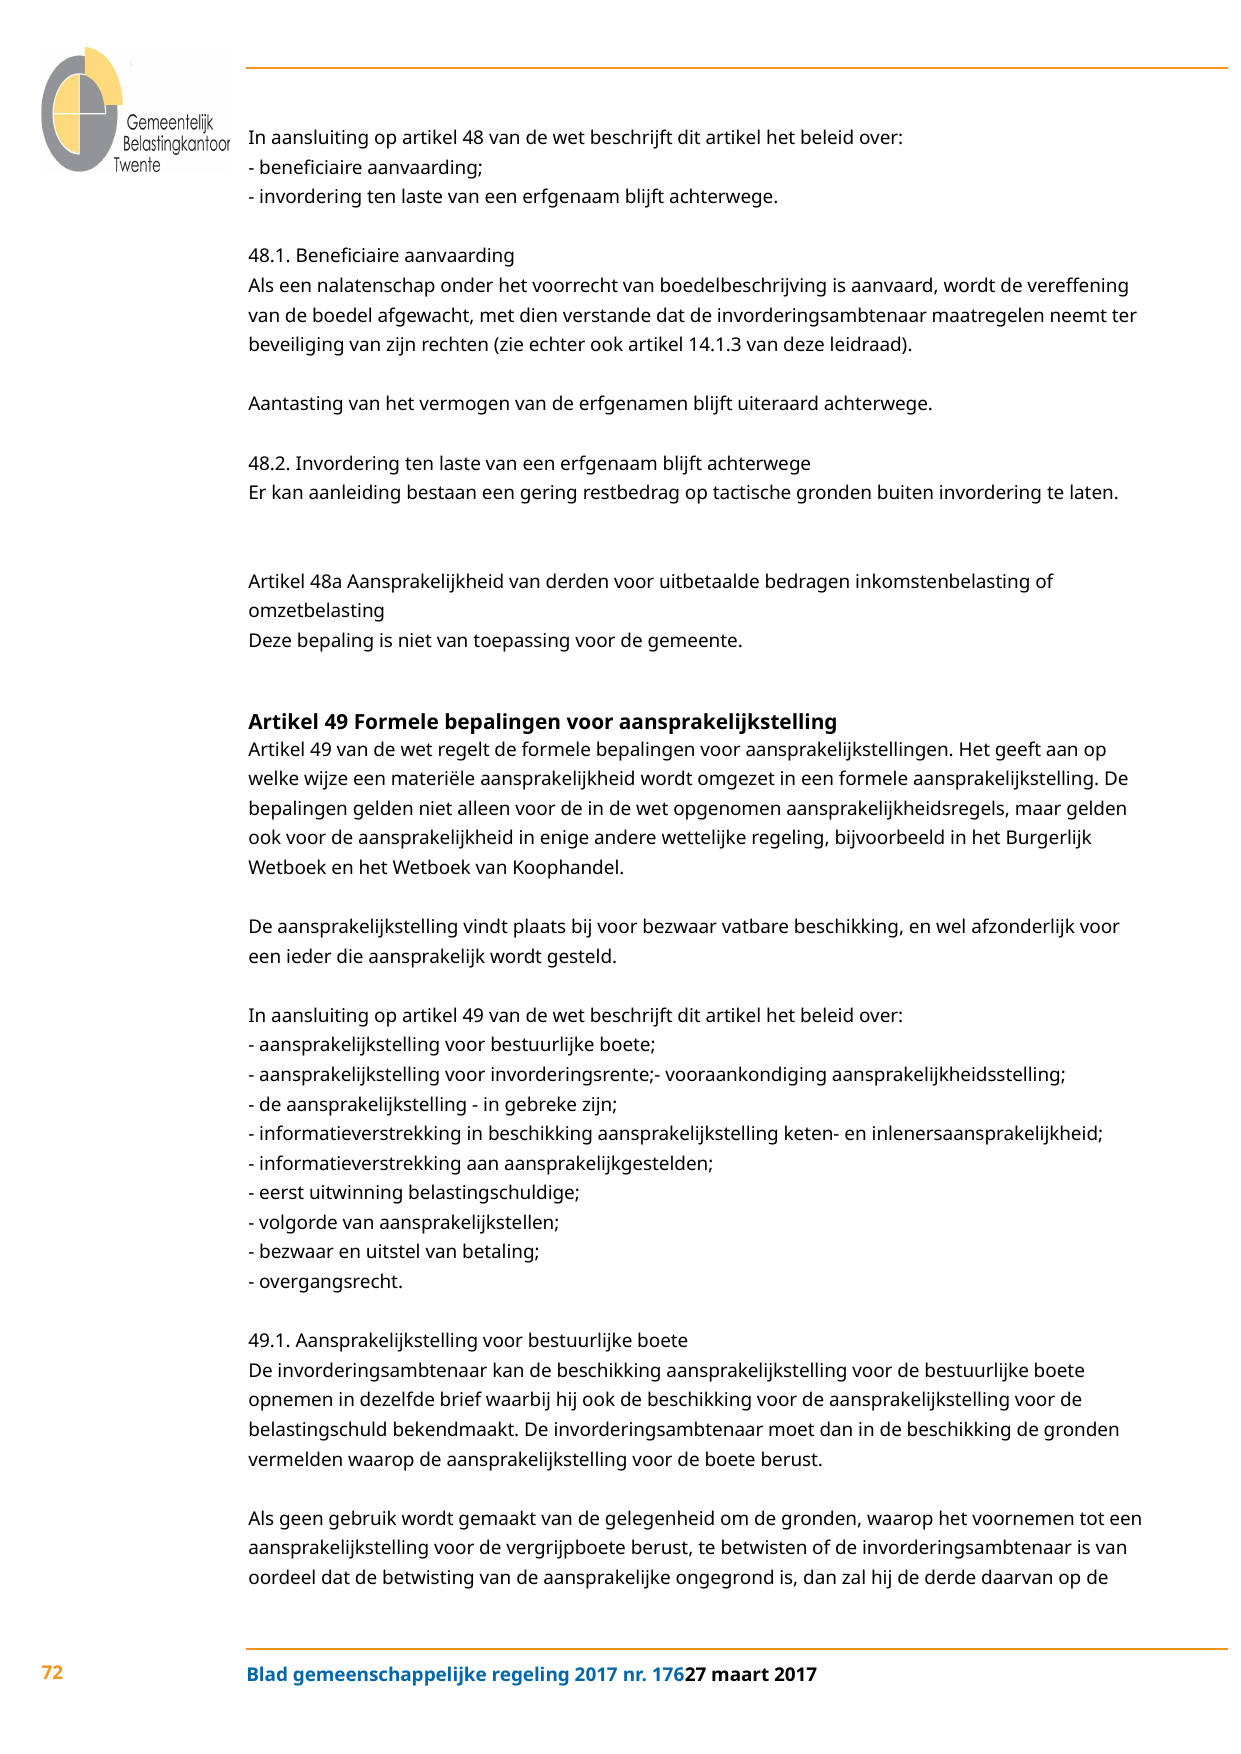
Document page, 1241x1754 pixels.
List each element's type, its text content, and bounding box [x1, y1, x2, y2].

text 49.1. Aansprakelijkstelling voor bestuurlijke boete [248, 1327, 1152, 1353]
text - bezwaar en uitstel van betaling; [248, 1239, 1152, 1264]
text 48.1. Beneficiaire aanvaarding [248, 243, 1152, 268]
text In aansluiting op artikel 49 van de wet beschrijft dit artikel het beleid over: [248, 1002, 1152, 1028]
text - invordering ten laste van een erfgenaam blijft achterwege. [248, 183, 1152, 209]
text - aansprakelijkstelling voor invorderingsrente;- vooraankondiging aansprakelijkheidsstelling; [248, 1061, 1152, 1087]
text - eerst uitwinning belastingschuldige; [248, 1179, 1152, 1205]
text - aansprakelijkstelling voor bestuurlijke boete; [248, 1032, 1152, 1057]
text - de aansprakelijkstelling - in gebreke zijn; [248, 1091, 1152, 1116]
text Er kan aanleiding bestaan een gering restbedrag op tactische gronden buiten invordering te laten. [248, 479, 1152, 505]
picture [41, 47, 231, 172]
text In aansluiting op artikel 48 van de wet beschrijft dit artikel het beleid over: [248, 124, 1152, 150]
text - overgangsrecht. [248, 1268, 1152, 1294]
text Als geen gebruik wordt gemaakt van de gelegenheid om de gronden, waarop het voornemen tot een aansprakelijkstelling voor de vergrijpboete berust, te betwisten of de invorderingsambtenaar is van oordeel dat de betwisting van de aansprakelijke ongegrond is, dan zal hij de derde daarvan op de [248, 1505, 1152, 1590]
text Deze bepaling is niet van toepassing voor de gemeente. [248, 627, 1152, 653]
text Als een nalatenschap onder het voorrecht van boedelbeschrijving is aanvaard, wordt de vereffening van de boedel afgewacht, met dien verstande dat de invorderingsambtenaar maatregelen neemt ter beveiliging van zijn rechten (zie echter ook artikel 14.1.3 van deze leidraad). [248, 272, 1152, 357]
text - informatieverstrekking aan aansprakelijkgestelden; [248, 1150, 1152, 1176]
text De aansprakelijkstelling vindt plaats bij voor bezwaar vatbare beschikking, en wel afzonderlijk voor een ieder die aansprakelijk wordt gesteld. [248, 913, 1152, 968]
text - informatieverstrekking in beschikking aansprakelijkstelling keten- en inlenersaansprakelijkheid; [248, 1120, 1152, 1146]
text Artikel 49 Formele bepalingen voor aansprakelijkstelling [248, 707, 1152, 736]
text Artikel 49 van de wet regelt de formele bepalingen voor aansprakelijkstellingen. Het geeft aan op welke wijze een materiële aansprakelijkheid wordt omgezet in een formele aansprakelijkstelling. De bepalingen gelden niet alleen voor de in de wet opgenomen aansprakelijkheidsregels, maar gelden ook voor de aansprakelijkheid in enige andere wettelijke regeling, bijvoorbeeld in het Burgerlijk Wetboek en het Wetboek van Koophandel. [248, 736, 1152, 880]
text Artikel 48a Aansprakelijkheid van derden voor uitbetaalde bedragen inkomstenbelasting of omzetbelasting [248, 568, 1152, 623]
text - volgorde van aansprakelijkstellen; [248, 1209, 1152, 1235]
text Aantasting van het vermogen van de erfgenamen blijft uiteraard achterwege. [248, 391, 1152, 416]
text De invorderingsambtenaar kan de beschikking aansprakelijkstelling voor de bestuurlijke boete opnemen in dezelfde brief waarbij hij ook de beschikking voor de aansprakelijkstelling voor de belastingschuld bekendmaakt. De invorderingsambtenaar moet dan in de beschikking de gronden vermelden waarop de aansprakelijkstelling voor de boete berust. [248, 1357, 1152, 1471]
text 48.2. Invordering ten laste van een erfgenaam blijft achterwege [248, 450, 1152, 476]
text - beneficiaire aanvaarding; [248, 154, 1152, 180]
